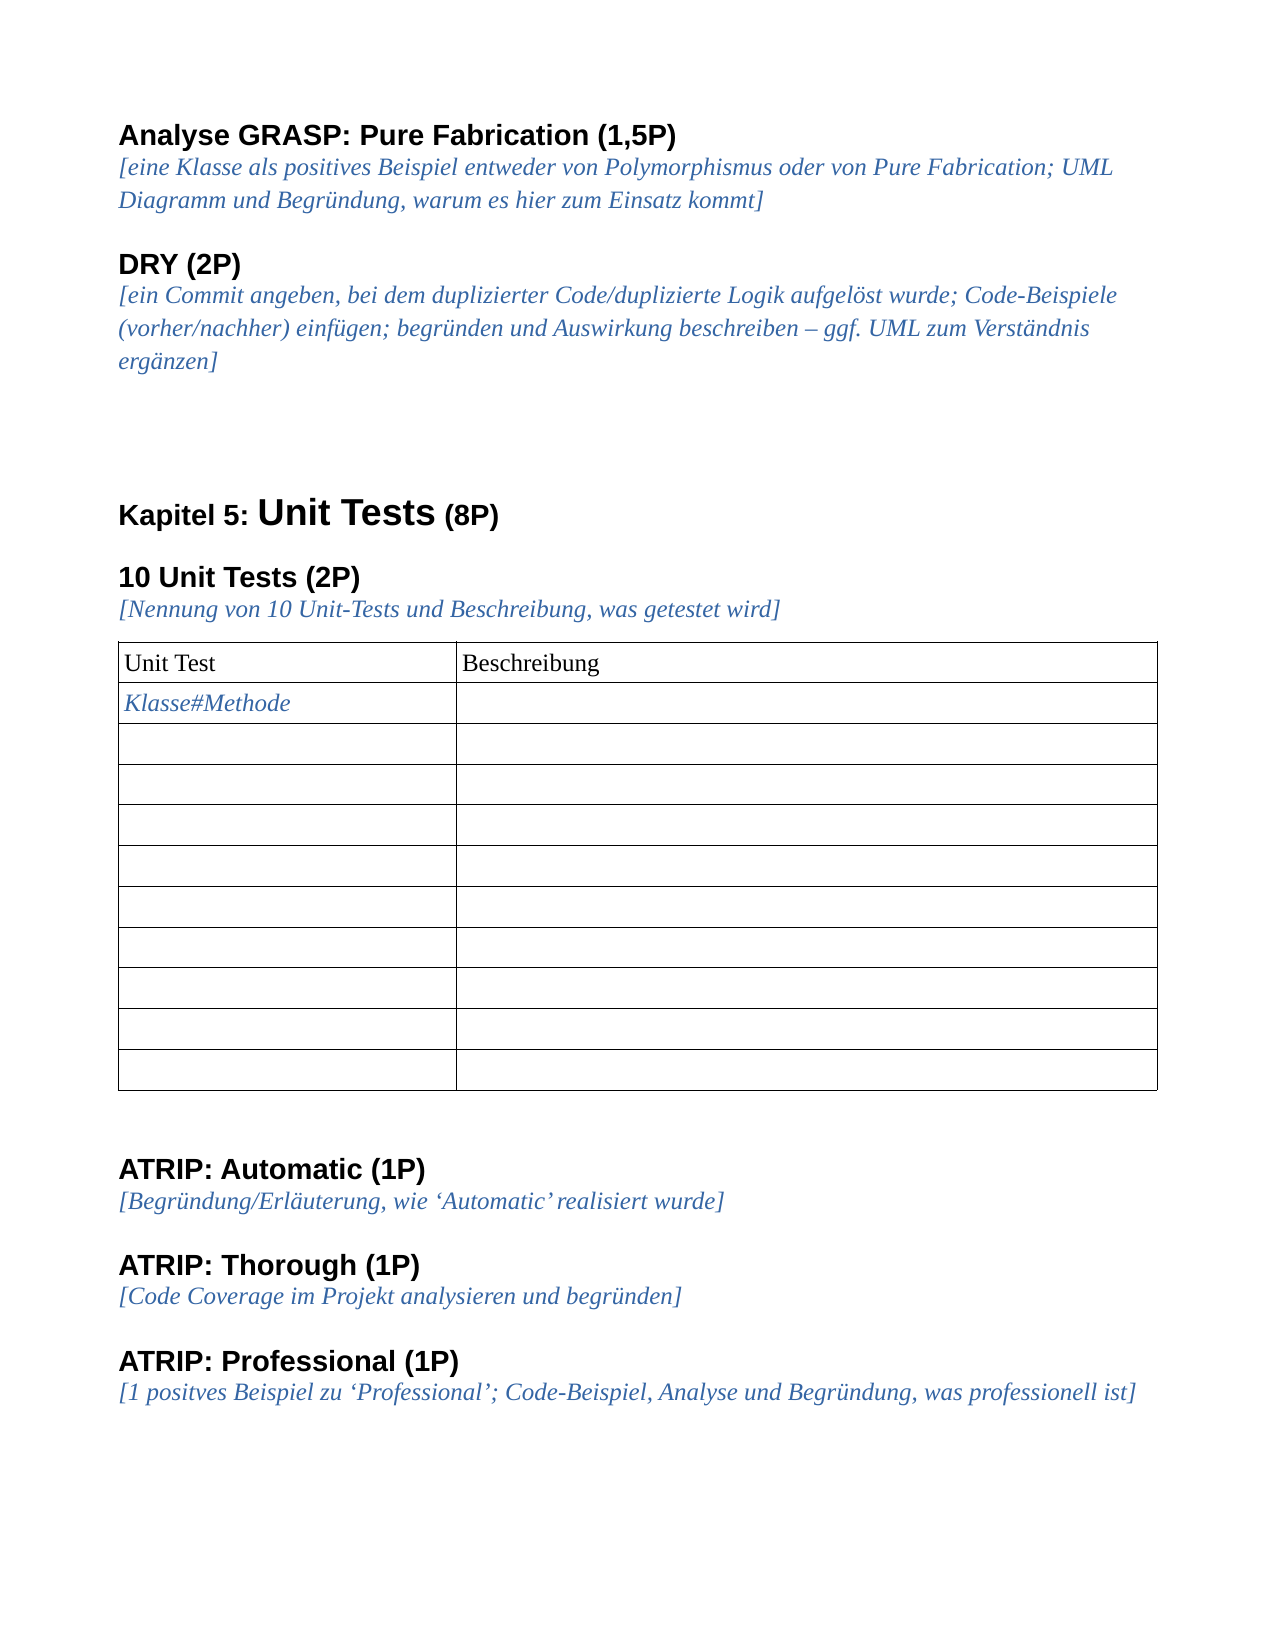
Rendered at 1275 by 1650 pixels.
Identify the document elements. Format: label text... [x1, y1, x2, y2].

table_cell [457, 928, 1157, 967]
table_cell [119, 1050, 456, 1089]
subtitle ATRIP: Thorough (1P) [118, 1248, 1157, 1281]
table_cell [457, 683, 1157, 723]
table_cell [457, 968, 1157, 1008]
table_cell [457, 724, 1157, 764]
table_header Beschreibung [457, 643, 1157, 682]
table_cell [457, 887, 1157, 927]
subtitle ATRIP: Professional (1P) [118, 1344, 1157, 1377]
table_cell Klasse#Methode [119, 683, 456, 723]
text [1 positves Beispiel zu ‘Professional’; Code-Beispiel, Analyse und Begründung, was professionell ist] [118, 1377, 1157, 1406]
table_cell [119, 968, 456, 1008]
table_cell [457, 846, 1157, 886]
subtitle ATRIP: Automatic (1P) [118, 1152, 1157, 1186]
table_cell [119, 846, 456, 886]
text [Nennung von 10 Unit-Tests und Beschreibung, was getestet wird] [118, 594, 1157, 623]
text [eine Klasse als positives Beispiel entweder von Polymorphismus oder von Pure Fabrication; UML Diagramm und Begründung, warum es hier zum Einsatz kommt] [118, 152, 1157, 213]
subtitle Analyse GRASP: Pure Fabrication (1,5P) [118, 118, 1157, 152]
text [ein Commit angeben, bei dem duplizierter Code/duplizierte Logik aufgelöst wurde; Code-Beispiele (vorher/nachher) einfügen; begründen und Auswirkung beschreiben – ggf. UML zum Verständnis ergänzen] [118, 280, 1157, 375]
table_cell [119, 887, 456, 927]
subtitle DRY (2P) [118, 247, 1157, 280]
table_header Unit Test [119, 643, 456, 682]
table_cell [119, 724, 456, 764]
table_cell [457, 1009, 1157, 1049]
table_cell [457, 805, 1157, 845]
table_cell [119, 765, 456, 804]
subtitle Kapitel 5: Unit Tests (8P) [118, 490, 1157, 533]
text [Begründung/Erläuterung, wie ‘Automatic’ realisiert wurde] [118, 1186, 1157, 1214]
table_cell [457, 765, 1157, 804]
text [Code Coverage im Projekt analysieren und begründen] [118, 1281, 1157, 1310]
table_cell [457, 1050, 1157, 1089]
table_cell [119, 1009, 456, 1049]
subtitle 10 Unit Tests (2P) [118, 560, 1157, 594]
table_cell [119, 805, 456, 845]
table_cell [119, 928, 456, 967]
